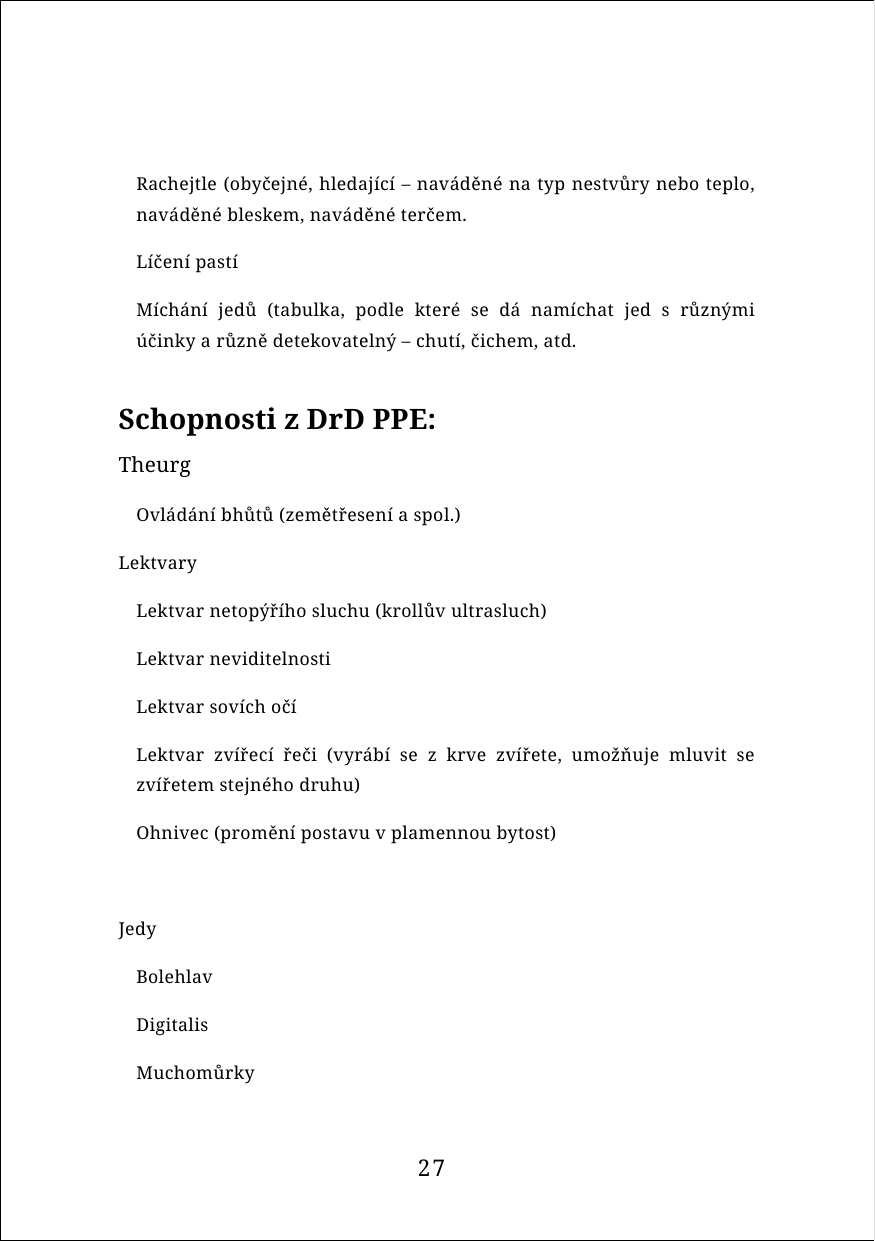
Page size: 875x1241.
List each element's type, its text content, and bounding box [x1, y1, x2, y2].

text Ohnivec (promění postavu v plamennou bytost) [136, 821, 756, 845]
text Lektvar netopýřího sluchu (krollův ultrasluch) [136, 599, 756, 623]
text Rachejtle (obyčejné, hledající – naváděné na typ nestvůry nebo teplo, naváděné bleskem, naváděné terčem. [136, 172, 756, 226]
text Bolehlav [136, 964, 756, 988]
text Lektvar neviditelnosti [136, 647, 756, 671]
text Míchání jedů (tabulka, podle které se dá namíchat jed s různými účinky a různě detekovatelný – chutí, čichem, atd. [136, 298, 756, 352]
text Ovládání bhůtů (zemětřesení a spol.) [136, 503, 756, 527]
text Theurg [118, 450, 756, 478]
text Líčení pastí [136, 250, 756, 274]
subtitle Schopnosti z DrD PPE: [118, 399, 756, 438]
text Lektvar sovích očí [136, 694, 756, 719]
text Lektvar zvířecí řeči (vyrábí se z krve zvířete, umožňuje mluvit se zvířetem stejného druhu) [136, 742, 756, 797]
text Jedy [118, 916, 756, 941]
text Muchomůrky [136, 1060, 756, 1084]
text Digitalis [136, 1012, 756, 1036]
text Lektvary [118, 551, 756, 575]
